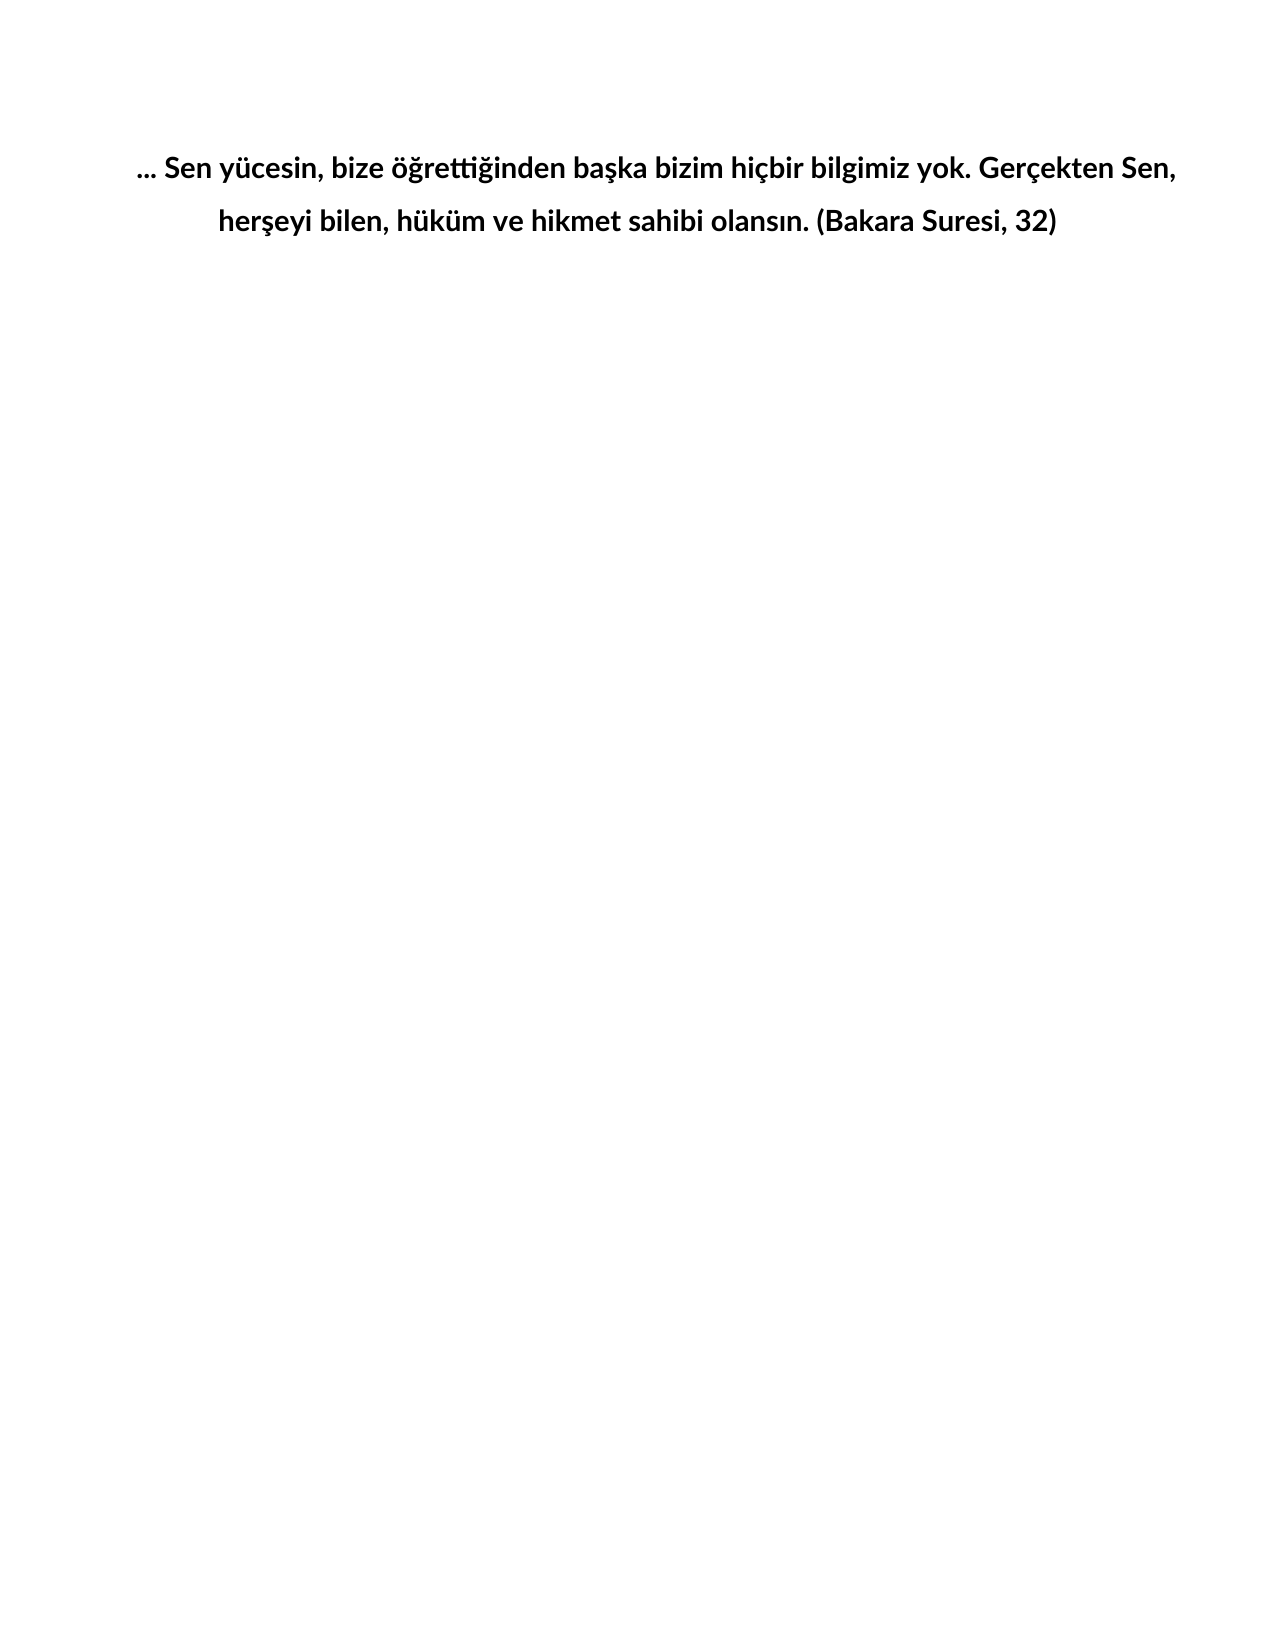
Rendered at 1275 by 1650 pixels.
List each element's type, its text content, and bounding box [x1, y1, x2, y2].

text ... Sen yücesin, bize öğrettiğinden başka bizim hiçbir bilgimiz yok. Gerçekten Sen, herşeyi bilen, hüküm ve hikmet sahibi olansın. (Bakara Suresi, 32) [75, 150, 1200, 237]
